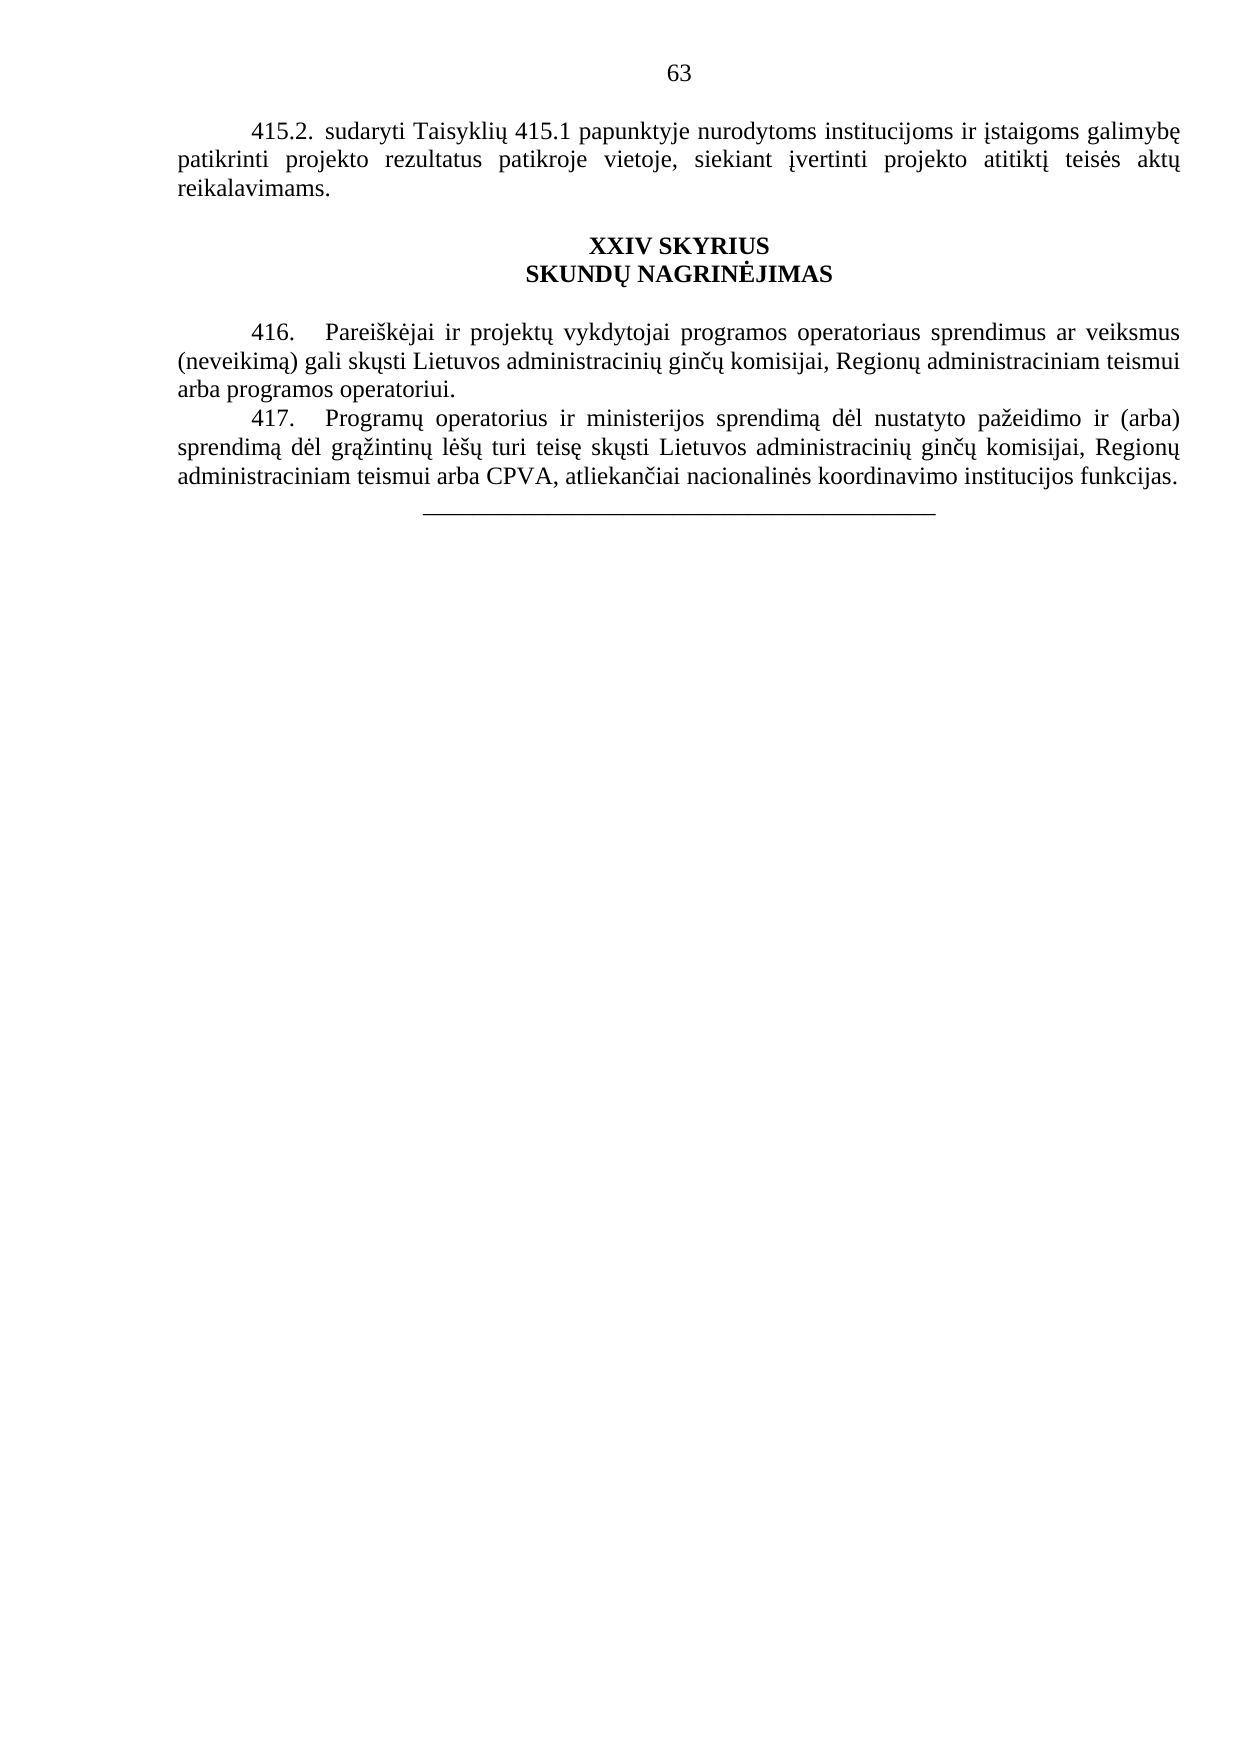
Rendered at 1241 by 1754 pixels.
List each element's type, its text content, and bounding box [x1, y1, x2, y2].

text XXIV SKYRIUS [177, 231, 1181, 259]
text 417. Programų operatorius ir ministerijos sprendimą dėl nustatyto pažeidimo ir (arba) sprendimą dėl grąžintinų lėšų turi teisę skųsti Lietuvos administracinių ginčų komisijai, Regionų administraciniam teismui arba CPVA, atliekančiai nacionalinės koordinavimo institucijos funkcijas. [177, 403, 1181, 489]
text Skundų nagrinėjimas [177, 259, 1181, 288]
text _________________________________________ [177, 489, 1181, 518]
text 416. Pareiškėjai ir projektų vykdytojai programos operatoriaus sprendimus ar veiksmus (neveikimą) gali skųsti Lietuvos administracinių ginčų komisijai, Regionų administraciniam teismui arba programos operatoriui. [177, 317, 1181, 403]
text 415.2. sudaryti Taisyklių 415.1 papunktyje nurodytoms institucijoms ir įstaigoms galimybę patikrinti projekto rezultatus patikroje vietoje, siekiant įvertinti projekto atitiktį teisės aktų reikalavimams. [177, 116, 1181, 202]
